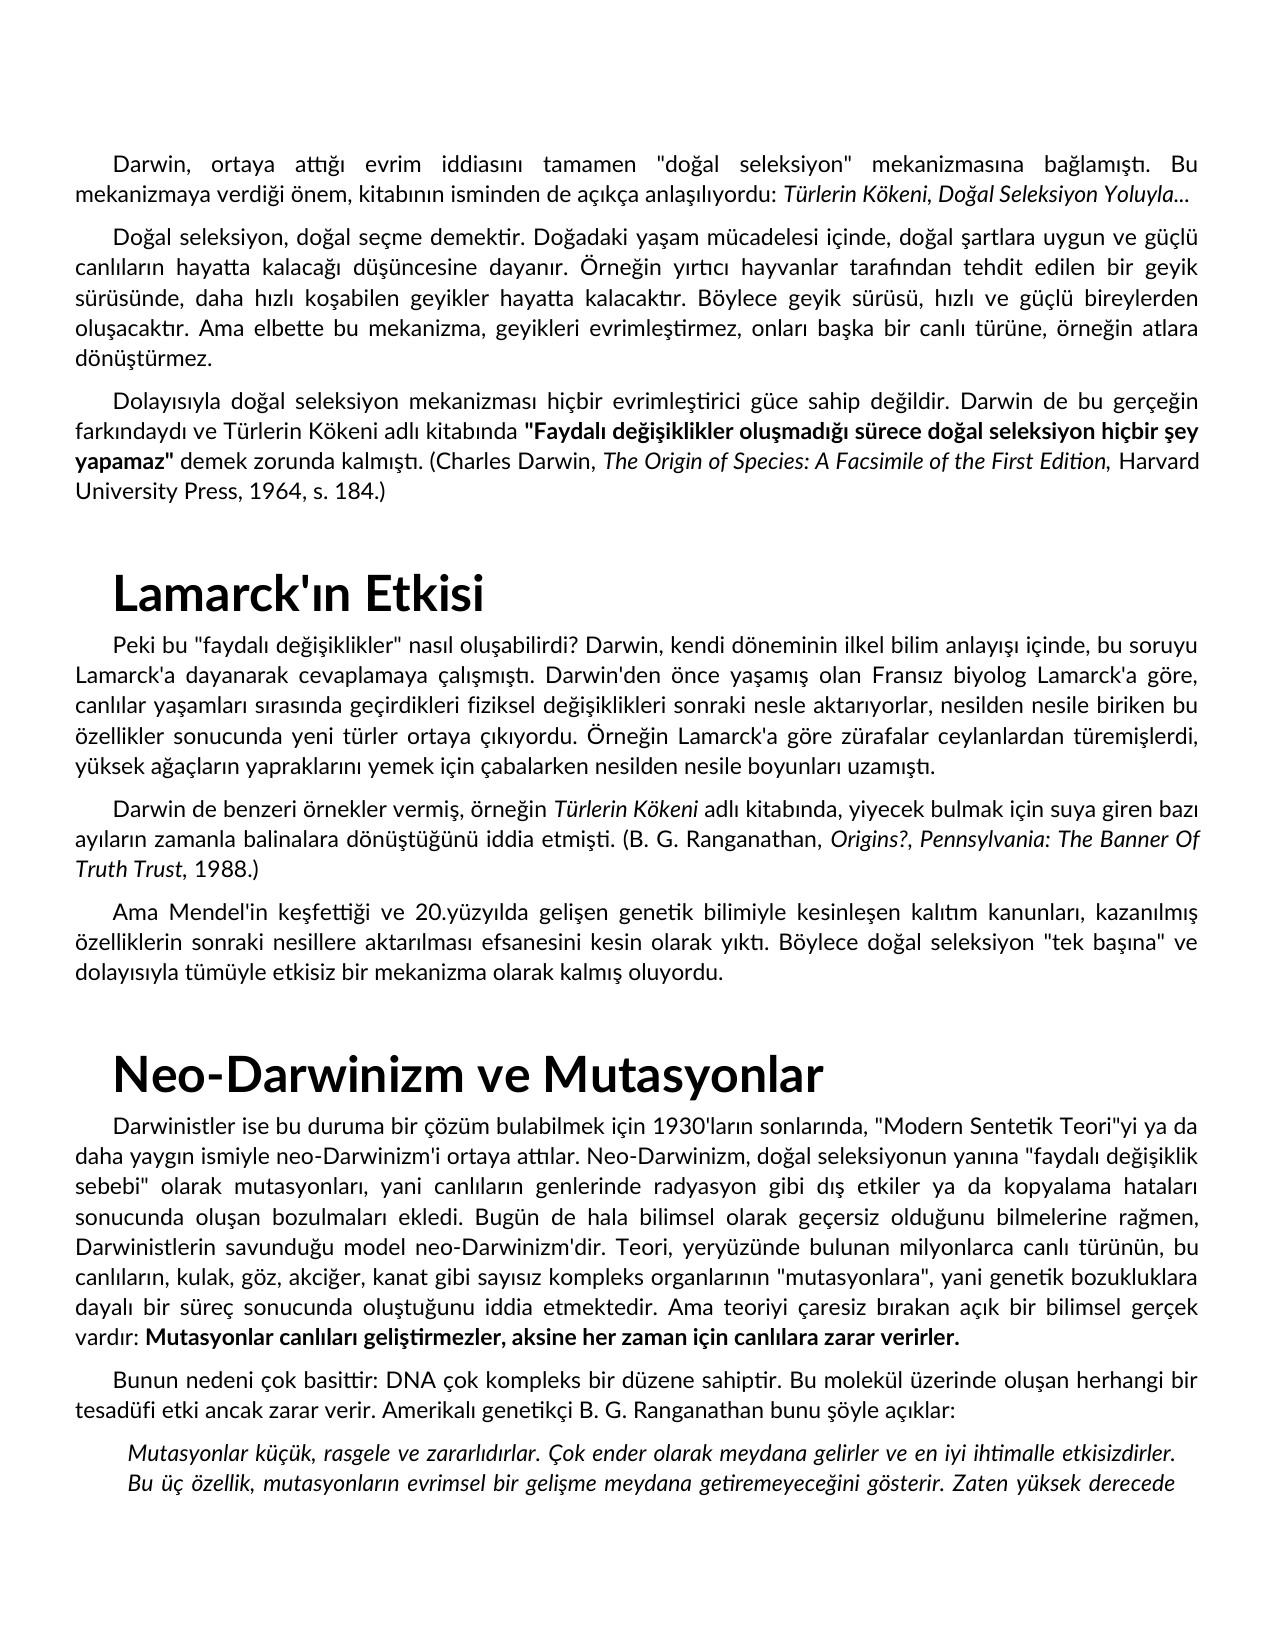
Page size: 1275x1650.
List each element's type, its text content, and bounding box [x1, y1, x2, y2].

text Darwinistler ise bu duruma bir çözüm bulabilmek için 1930'ların sonlarında, "Modern Sentetik Teori"yi ya da daha yaygın ismiyle neo-Darwinizm'i ortaya attılar. Neo-Darwinizm, doğal seleksiyonun yanına "faydalı değişiklik sebebi" olarak mutasyonları, yani canlıların genlerinde radyasyon gibi dış etkiler ya da kopyalama hataları sonucunda oluşan bozulmaları ekledi. Bugün de hala bilimsel olarak geçersiz olduğunu bilmelerine rağmen, Darwinistlerin savunduğu model neo-Darwinizm'dir. Teori, yeryüzünde bulunan milyonlarca canlı türünün, bu canlıların, kulak, göz, akciğer, kanat gibi sayısız kompleks organlarının "mutasyonlara", yani genetik bozukluklara dayalı bir süreç sonucunda oluştuğunu iddia etmektedir. Ama teoriyi çaresiz bırakan açık bir bilimsel gerçek vardır: Mutasyonlar canlıları geliştirmezler, aksine her zaman için canlılara zarar verirler. [75, 1112, 1200, 1351]
text Ama Mendel'in keşfettiği ve 20.yüzyılda gelişen genetik bilimiyle kesinleşen kalıtım kanunları, kazanılmış özelliklerin sonraki nesillere aktarılması efsanesini kesin olarak yıktı. Böylece doğal seleksiyon "tek başına" ve dolayısıyla tümüyle etkisiz bir mekanizma olarak kalmış oluyordu. [75, 897, 1200, 985]
text Mutasyonlar küçük, rasgele ve zararlıdırlar. Çok ender olarak meydana gelirler ve en iyi ihtimalle etkisizdirler. Bu üç özellik, mutasyonların evrimsel bir gelişme meydana getiremeyeceğini gösterir. Zaten yüksek derecede [127, 1439, 1177, 1496]
text Bunun nedeni çok basittir: DNA çok kompleks bir düzene sahiptir. Bu molekül üzerinde oluşan herhangi bir tesadüfi etki ancak zarar verir. Amerikalı genetikçi B. G. Ranganathan bunu şöyle açıklar: [75, 1366, 1200, 1423]
subtitle Lamarck'ın Etkisi [112, 562, 1200, 622]
text Peki bu "faydalı değişiklikler" nasıl oluşabilirdi? Darwin, kendi döneminin ilkel bilim anlayışı içinde, bu soruyu Lamarck'a dayanarak cevaplamaya çalışmıştı. Darwin'den önce yaşamış olan Fransız biyolog Lamarck'a göre, canlılar yaşamları sırasında geçirdikleri fiziksel değişiklikleri sonraki nesle aktarıyorlar, nesilden nesile biriken bu özellikler sonucunda yeni türler ortaya çıkıyordu. Örneğin Lamarck'a göre zürafalar ceylanlardan türemişlerdi, yüksek ağaçların yapraklarını yemek için çabalarken nesilden nesile boyunları uzamıştı. [75, 631, 1200, 779]
text Darwin, ortaya attığı evrim iddiasını tamamen "doğal seleksiyon" mekanizmasına bağlamıştı. Bu mekanizmaya verdiği önem, kitabının isminden de açıkça anlaşılıyordu: Türlerin Kökeni, Doğal Seleksiyon Yoluyla... [75, 150, 1200, 208]
subtitle Neo-Darwinizm ve Mutasyonlar [112, 1043, 1200, 1103]
text Dolayısıyla doğal seleksiyon mekanizması hiçbir evrimleştirici güce sahip değildir. Darwin de bu gerçeğin farkındaydı ve Türlerin Kökeni adlı kitabında "Faydalı değişiklikler oluşmadığı sürece doğal seleksiyon hiçbir şey yapamaz" demek zorunda kalmıştı. (Charles Darwin, The Origin of Species: A Facsimile of the First Edition, Harvard University Press, 1964, s. 184.) [75, 386, 1200, 504]
text Doğal seleksiyon, doğal seçme demektir. Doğadaki yaşam mücadelesi içinde, doğal şartlara uygun ve güçlü canlıların hayatta kalacağı düşüncesine dayanır. Örneğin yırtıcı hayvanlar tarafından tehdit edilen bir geyik sürüsünde, daha hızlı koşabilen geyikler hayatta kalacaktır. Böylece geyik sürüsü, hızlı ve güçlü bireylerden oluşacaktır. Ama elbette bu mekanizma, geyikleri evrimleştirmez, onları başka bir canlı türüne, örneğin atlara dönüştürmez. [75, 223, 1200, 371]
text Darwin de benzeri örnekler vermiş, örneğin Türlerin Kökeni adlı kitabında, yiyecek bulmak için suya giren bazı ayıların zamanla balinalara dönüştüğünü iddia etmişti. (B. G. Ranganathan, Origins?, Pennsylvania: The Banner Of Truth Trust, 1988.) [75, 794, 1200, 882]
